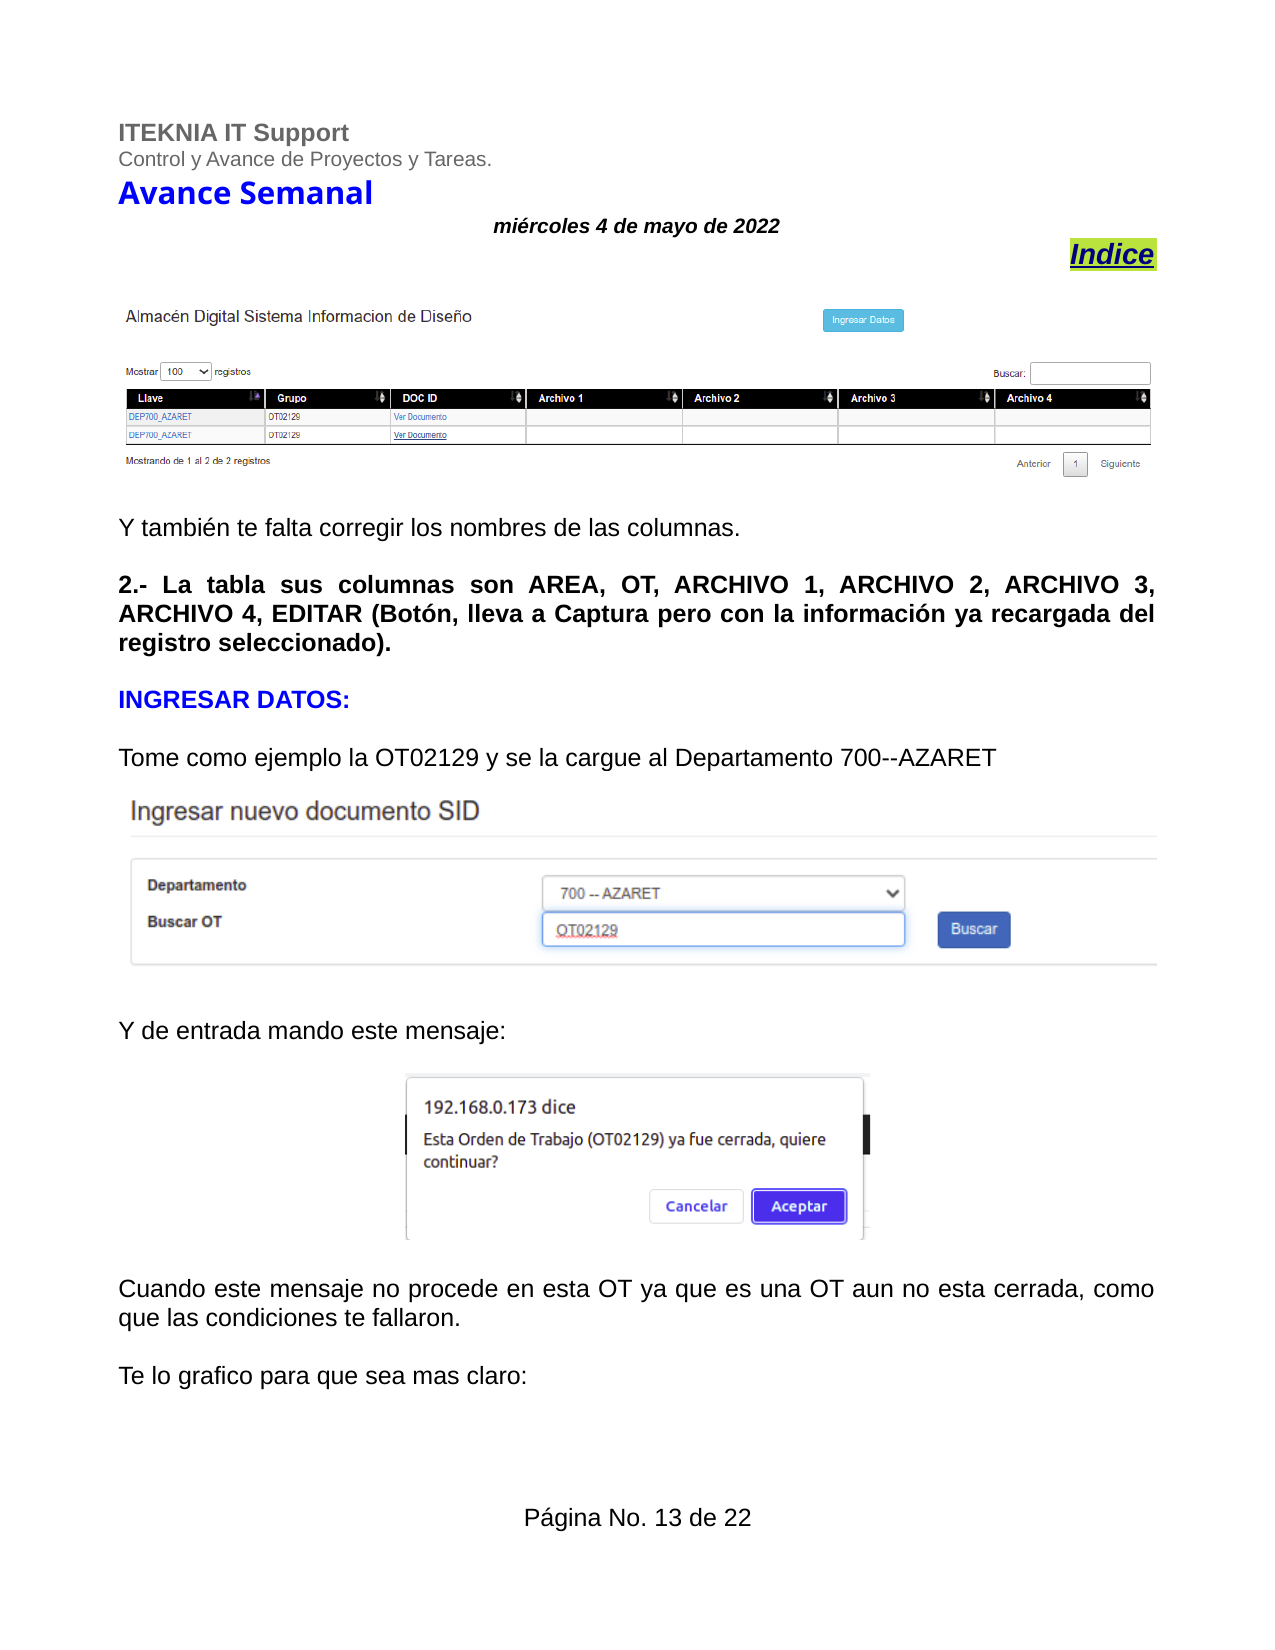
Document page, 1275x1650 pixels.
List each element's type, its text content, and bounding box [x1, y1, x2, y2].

text INGRESAR DATOS: [118, 685, 1157, 714]
text 2.- La tabla sus columnas son AREA, OT, ARCHIVO 1, ARCHIVO 2, ARCHIVO 3, ARCHIVO 4, EDITAR (Botón, lleva a Captura pero con la información ya recargada del registro seleccionado). [118, 570, 1157, 657]
text Y también te falta corregir los nombres de las columnas. [118, 513, 1157, 542]
picture [118, 300, 1157, 484]
picture [405, 1073, 871, 1240]
text Te lo grafico para que sea mas claro: [118, 1361, 1157, 1389]
text Tome como ejemplo la OT02129 y se la cargue al Departamento 700--AZARET [118, 743, 1157, 771]
text Y de entrada mando este mensaje: [118, 1016, 1157, 1044]
picture [118, 771, 1157, 1016]
text Cuando este mensaje no procede en esta OT ya que es una OT aun no esta cerrada, como que las condiciones te fallaron. [118, 1274, 1157, 1332]
